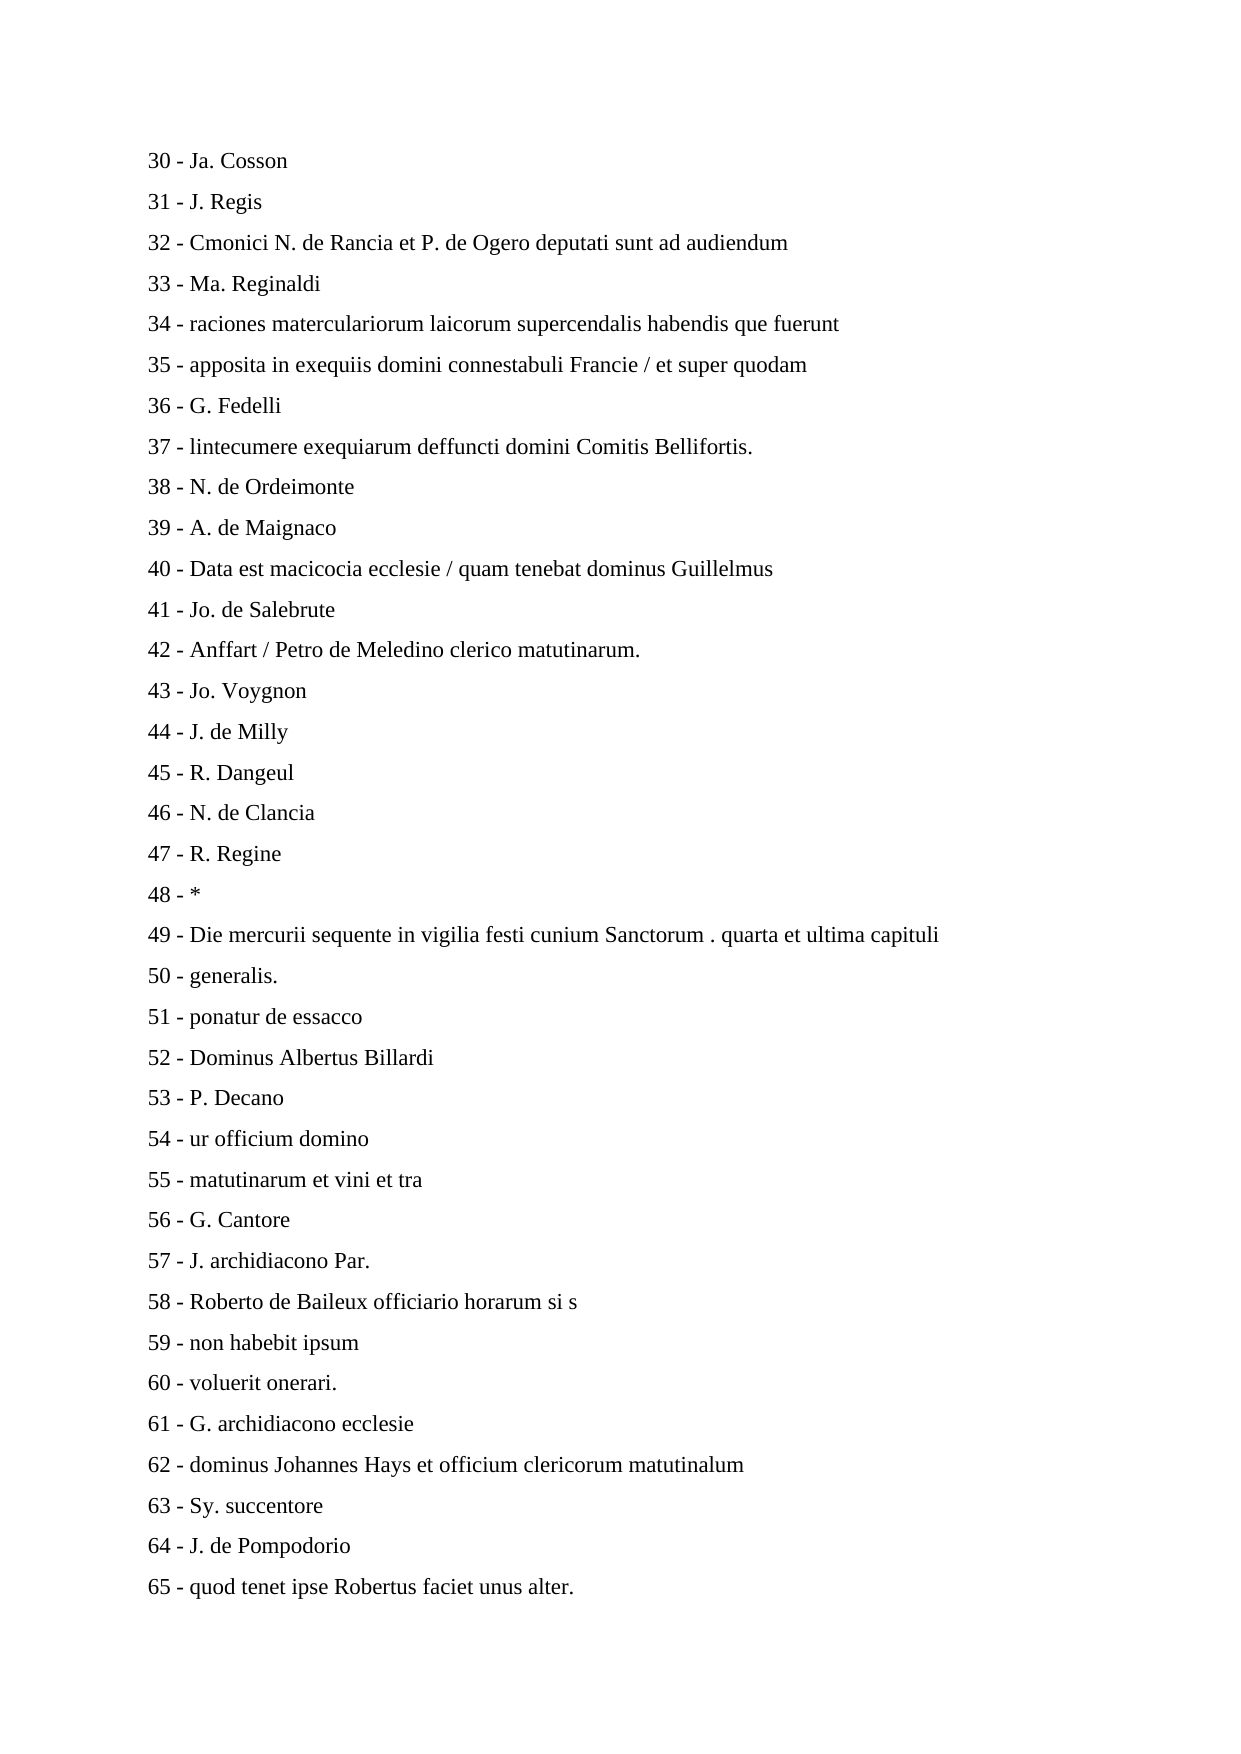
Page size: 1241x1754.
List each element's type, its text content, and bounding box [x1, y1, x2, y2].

text 59 - non habebit ipsum [148, 1329, 1093, 1355]
text 36 - G. Fedelli [148, 392, 1093, 418]
text 39 - A. de Maignaco [148, 514, 1093, 541]
text 31 - J. Regis [148, 188, 1093, 215]
text 48 - * [148, 881, 1093, 907]
text 55 - matutinarum et vini et tra [148, 1166, 1093, 1192]
text 58 - Roberto de Baileux officiario horarum si s [148, 1288, 1093, 1314]
text 64 - J. de Pompodorio [148, 1532, 1093, 1559]
text 43 - Jo. Voygnon [148, 677, 1093, 703]
text 32 - Cmonici N. de Rancia et P. de Ogero deputati sunt ad audiendum [148, 229, 1093, 255]
text 41 - Jo. de Salebrute [148, 596, 1093, 622]
text 51 - ponatur de essacco [148, 1003, 1093, 1029]
text 46 - N. de Clancia [148, 799, 1093, 826]
text 42 - Anffart / Petro de Meledino clerico matutinarum. [148, 636, 1093, 663]
text 38 - N. de Ordeimonte [148, 473, 1093, 500]
text 60 - voluerit onerari. [148, 1369, 1093, 1396]
text 54 - ur officium domino [148, 1125, 1093, 1151]
text 56 - G. Cantore [148, 1207, 1093, 1233]
text 47 - R. Regine [148, 840, 1093, 866]
text 44 - J. de Milly [148, 718, 1093, 744]
text 61 - G. archidiacono ecclesie [148, 1410, 1093, 1437]
text 65 - quod tenet ipse Robertus faciet unus alter. [148, 1573, 1093, 1599]
text 40 - Data est macicocia ecclesie / quam tenebat dominus Guillelmus [148, 555, 1093, 581]
text 35 - apposita in exequiis domini connestabuli Francie / et super quodam [148, 351, 1093, 378]
text 33 - Ma. Reginaldi [148, 270, 1093, 296]
text 63 - Sy. succentore [148, 1492, 1093, 1518]
text 45 - R. Dangeul [148, 758, 1093, 785]
text 57 - J. archidiacono Par. [148, 1247, 1093, 1274]
text 62 - dominus Johannes Hays et officium clericorum matutinalum [148, 1451, 1093, 1477]
text 30 - Ja. Cosson [148, 148, 1093, 174]
text 50 - generalis. [148, 962, 1093, 988]
text 52 - Dominus Albertus Billardi [148, 1044, 1093, 1070]
text 34 - raciones materculariorum laicorum supercendalis habendis que fuerunt [148, 311, 1093, 337]
text 37 - lintecumere exequiarum deffuncti domini Comitis Bellifortis. [148, 433, 1093, 459]
text 49 - Die mercurii sequente in vigilia festi cunium Sanctorum . quarta et ultima capituli [148, 921, 1093, 948]
text 53 - P. Decano [148, 1084, 1093, 1111]
